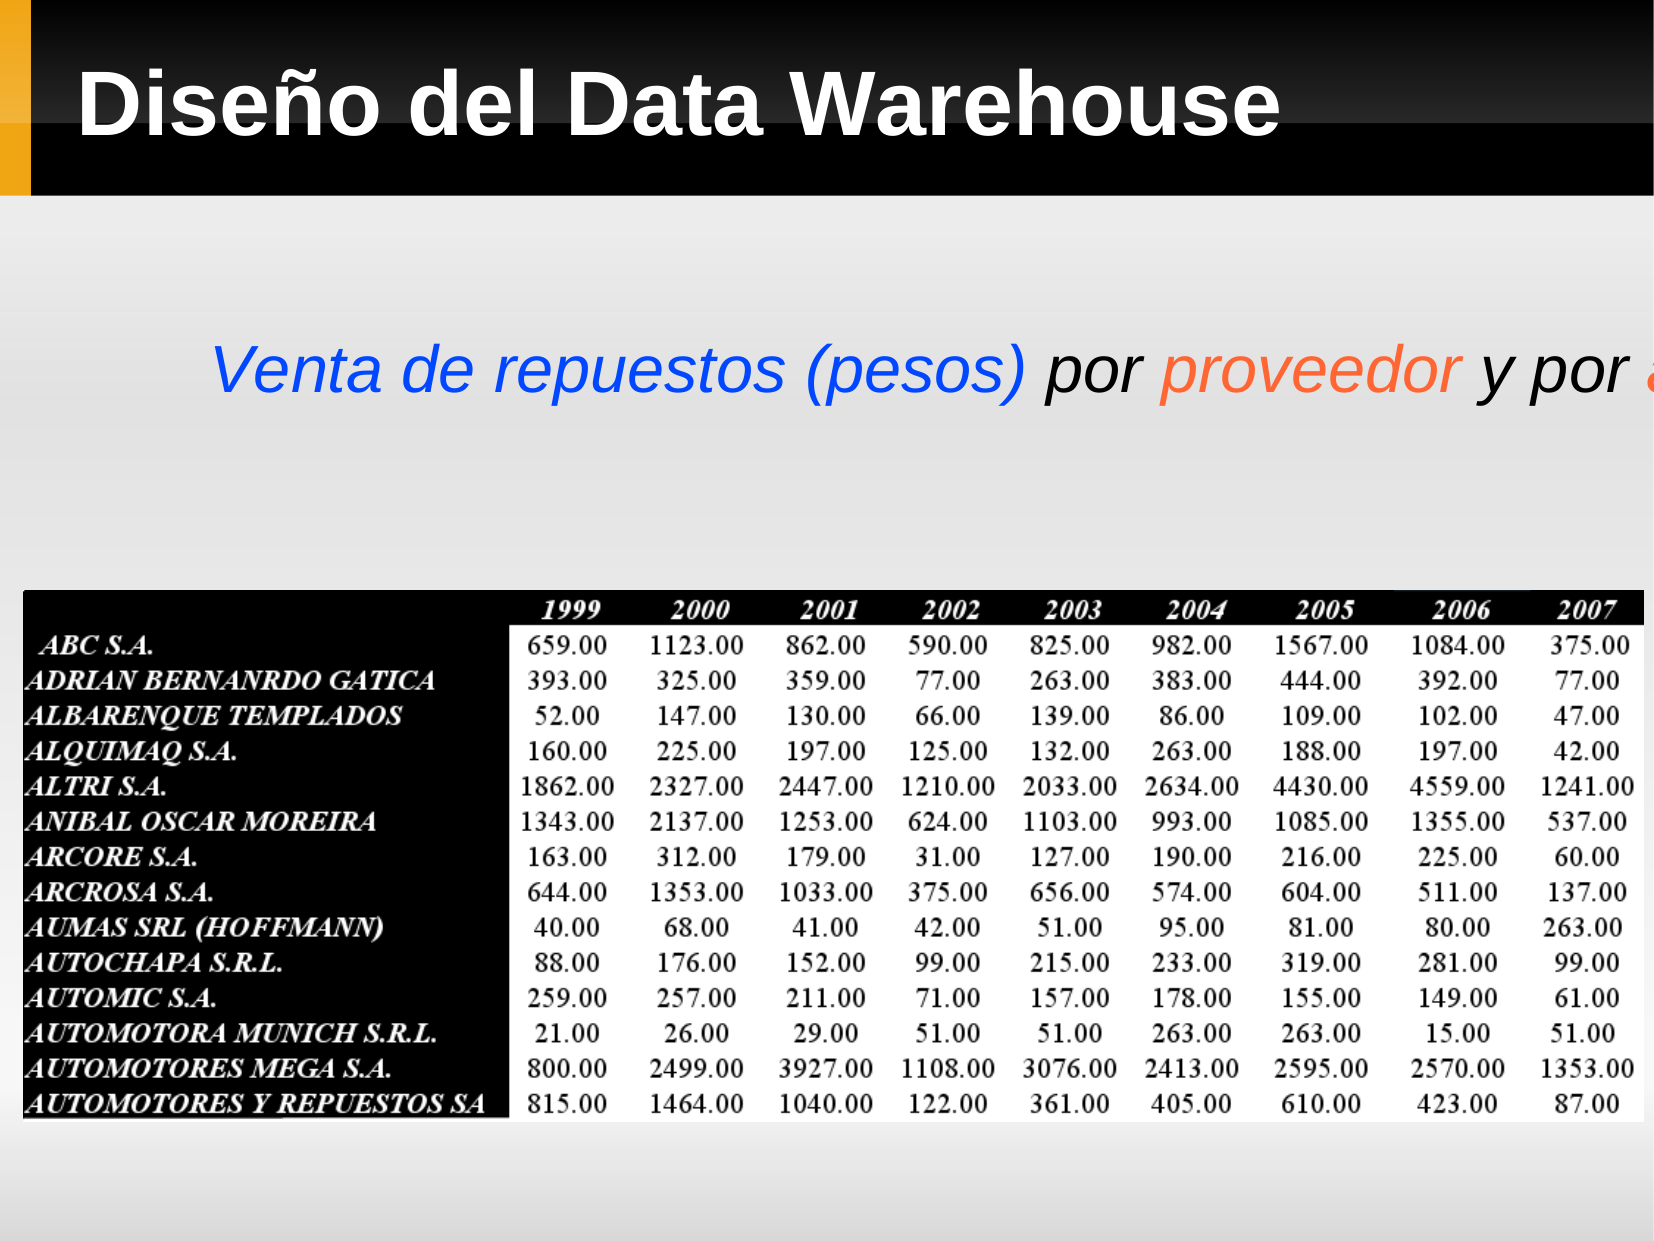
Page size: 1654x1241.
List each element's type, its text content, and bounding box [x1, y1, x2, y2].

picture [0, 0, 1654, 1241]
title Diseño del Data Warehouse [76, 7, 1565, 200]
text_box Venta de repuestos (pesos) por proveedor y por año [177, 324, 1654, 415]
